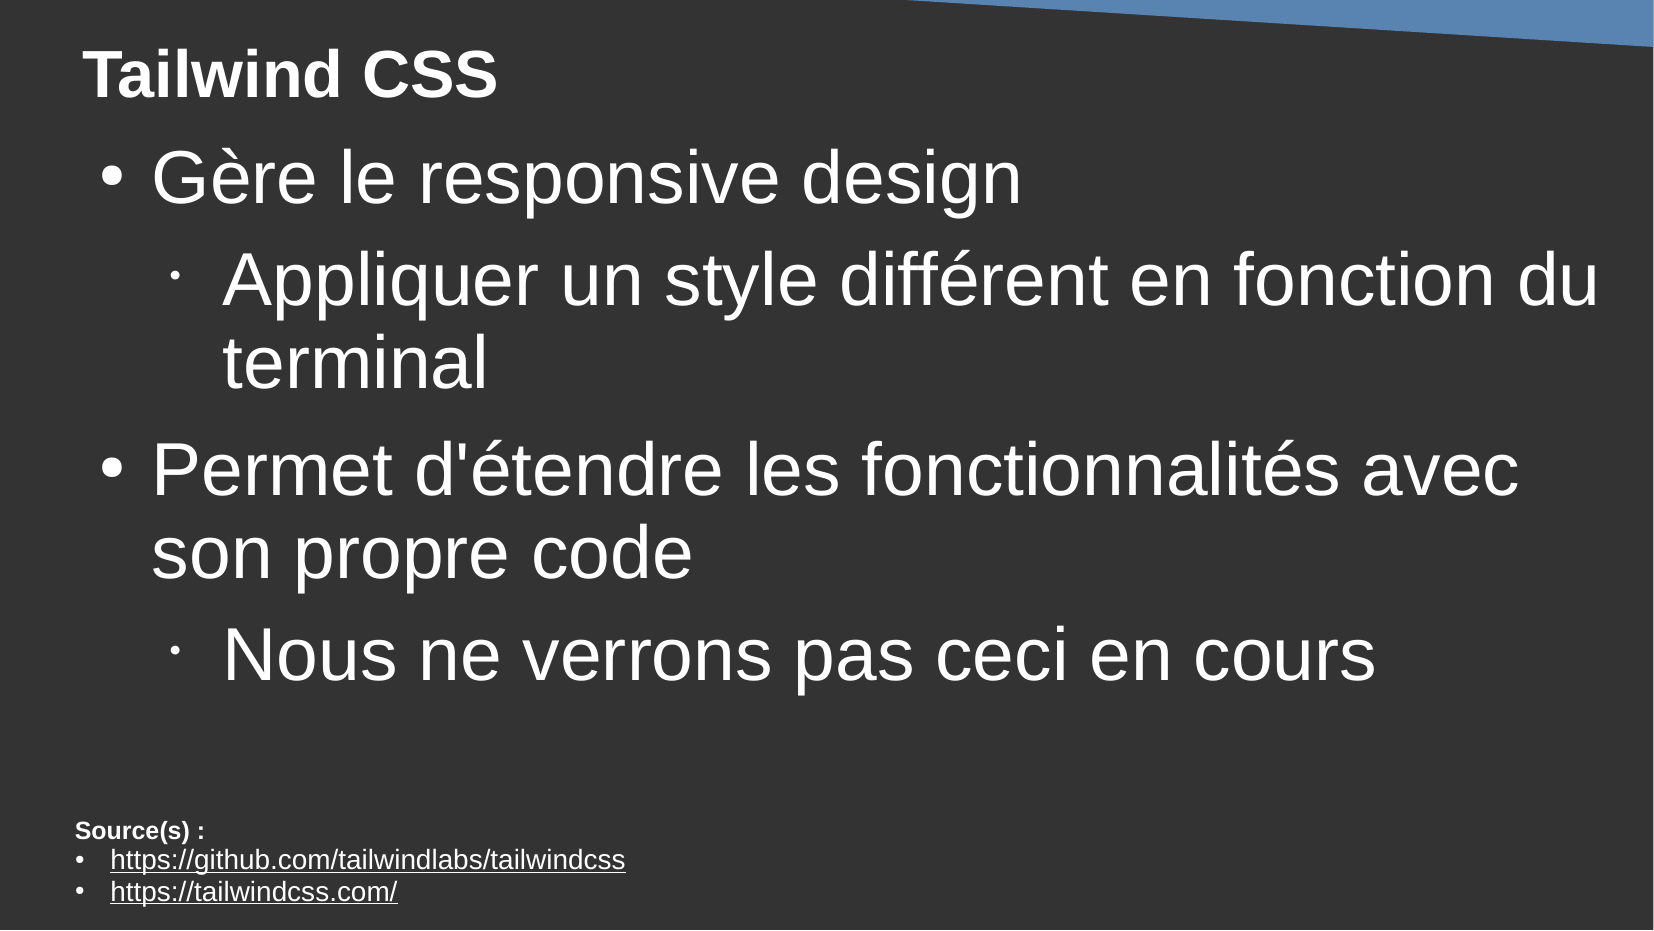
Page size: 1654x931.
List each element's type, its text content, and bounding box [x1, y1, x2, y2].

title Tailwind CSS [82, 37, 1571, 114]
list Gère le responsive design Appliquer un style différent en fonction du terminal Permet d'étendre les fonctionnalités avec son propre code Nous ne verrons pas ceci en cours [80, 135, 1620, 756]
text_box Source(s) : https://github.com/tailwindlabs/tailwindcss https://tailwindcss.com/ [60, 809, 1583, 915]
text_box [905, 0, 1654, 48]
